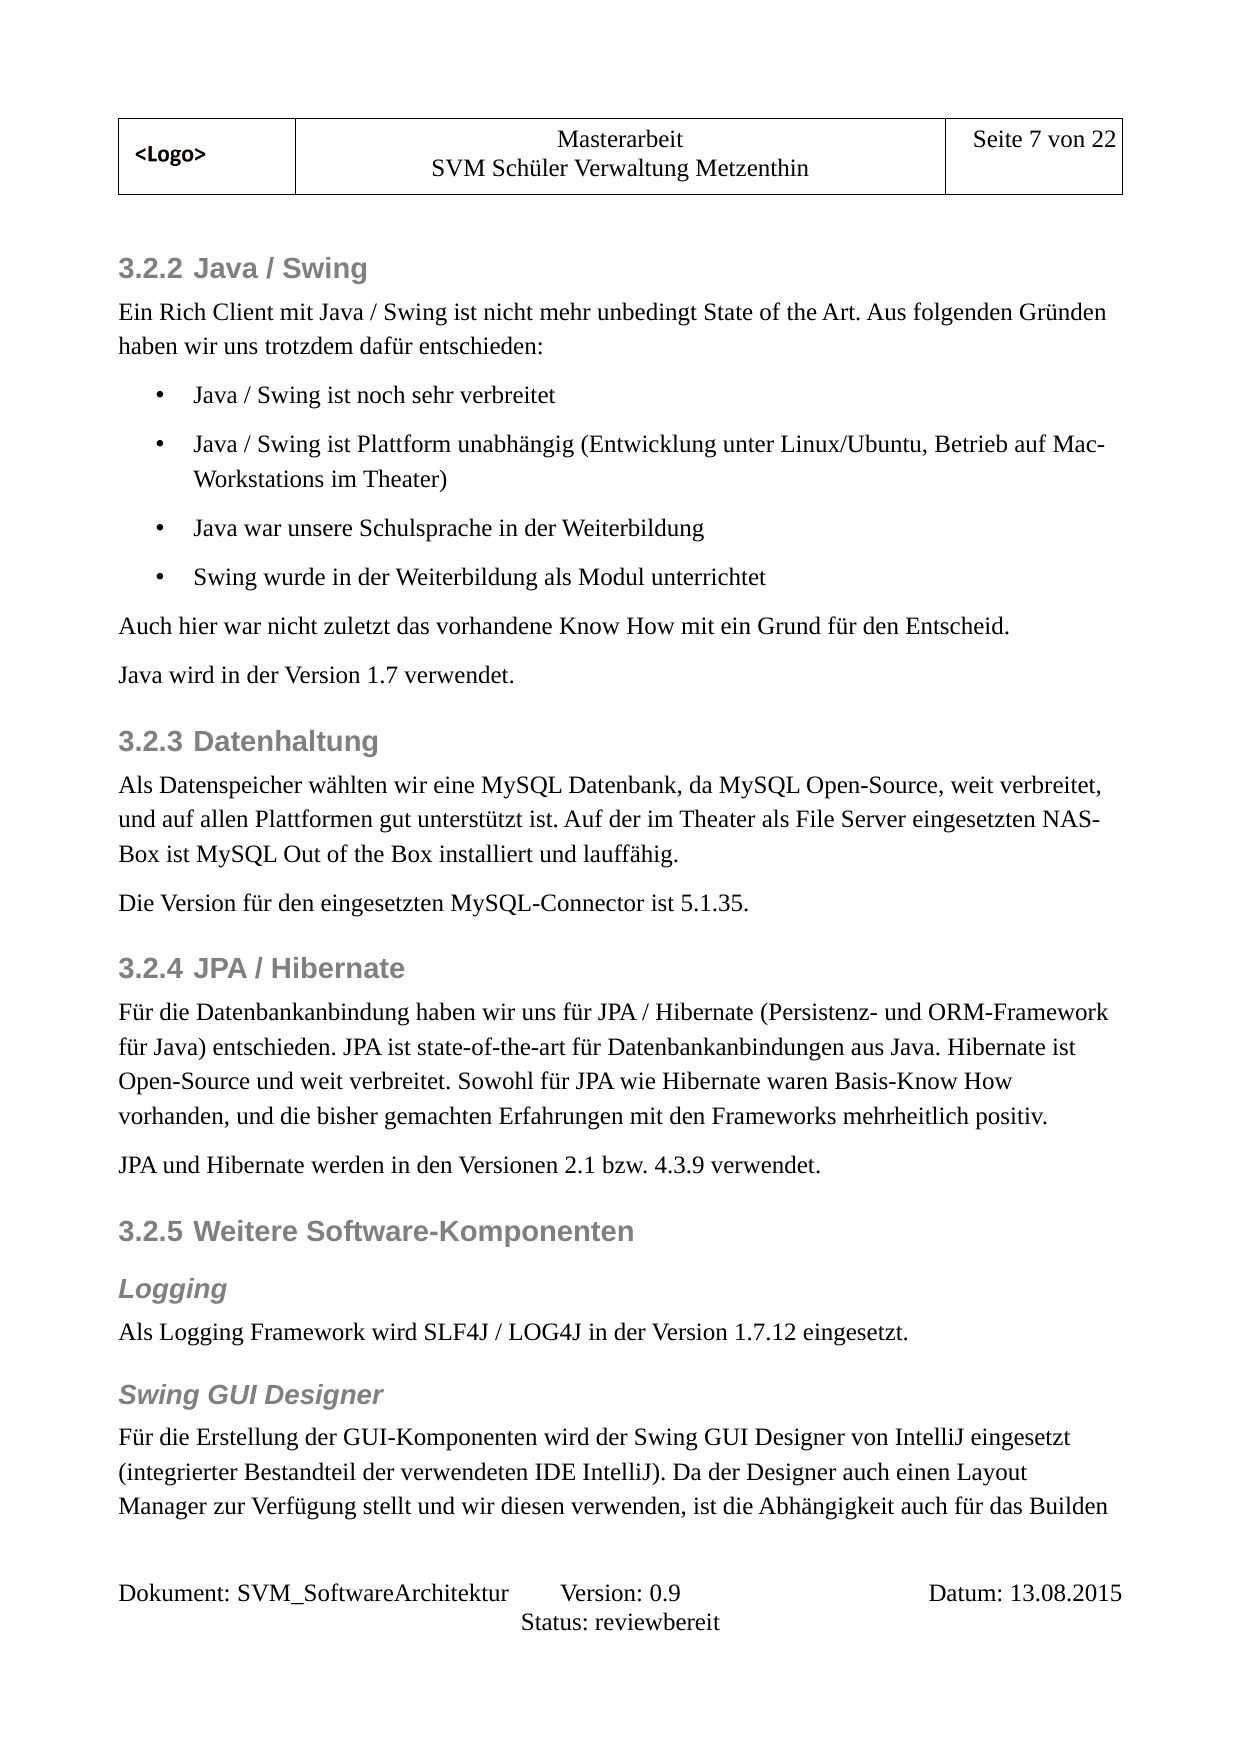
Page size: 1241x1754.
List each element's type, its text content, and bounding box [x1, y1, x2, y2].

list Java / Swing ist Plattform unabhängig (Entwicklung unter Linux/Ubuntu, Betrieb auf Mac-Workstations im Theater) [156, 429, 1122, 493]
list Java / Swing ist noch sehr verbreitet [156, 380, 1122, 409]
text Für die Datenbankanbindung haben wir uns für JPA / Hibernate (Persistenz- und ORM-Framework für Java) entschieden. JPA ist state-of-the-art für Datenbankanbindungen aus Java. Hibernate ist Open-Source und weit verbreitet. Sowohl für JPA wie Hibernate waren Basis-Know How vorhanden, und die bisher gemachten Erfahrungen mit den Frameworks mehrheitlich positiv. [118, 997, 1122, 1130]
text JPA und Hibernate werden in den Versionen 2.1 bzw. 4.3.9 verwendet. [118, 1150, 1122, 1179]
subtitle JPA / Hibernate [118, 951, 1122, 985]
text Als Datenspeicher wählten wir eine MySQL Datenbank, da MySQL Open-Source, weit verbreitet, und auf allen Plattformen gut unterstützt ist. Auf der im Theater als File Server eingesetzten NAS-Box ist MySQL Out of the Box installiert und lauffähig. [118, 770, 1122, 867]
list Swing wurde in der Weiterbildung als Modul unterrichtet [156, 562, 1122, 591]
text Ein Rich Client mit Java / Swing ist nicht mehr unbedingt State of the Art. Aus folgenden Gründen haben wir uns trotzdem dafür entschieden: [118, 297, 1122, 360]
subtitle Logging [118, 1272, 1122, 1304]
text Als Logging Framework wird SLF4J / LOG4J in der Version 1.7.12 eingesetzt. [118, 1317, 1122, 1345]
text Java wird in der Version 1.7 verwendet. [118, 660, 1122, 689]
subtitle Weitere Software-Komponenten [118, 1214, 1122, 1247]
text Auch hier war nicht zuletzt das vorhandene Know How mit ein Grund für den Entscheid. [118, 611, 1122, 640]
subtitle Swing GUI Designer [118, 1378, 1122, 1410]
subtitle Java / Swing [118, 251, 1122, 284]
text Für die Erstellung der GUI-Komponenten wird der Swing GUI Designer von IntelliJ eingesetzt (integrierter Bestandteil der verwendeten IDE IntelliJ). Da der Designer auch einen Layout Manager zur Verfügung stellt und wir diesen verwenden, ist die Abhängigkeit auch für das Builden [118, 1422, 1122, 1520]
list Java war unsere Schulsprache in der Weiterbildung [156, 513, 1122, 542]
picture [123, 123, 230, 189]
subtitle Datenhaltung [118, 724, 1122, 757]
text Die Version für den eingesetzten MySQL-Connector ist 5.1.35. [118, 888, 1122, 917]
